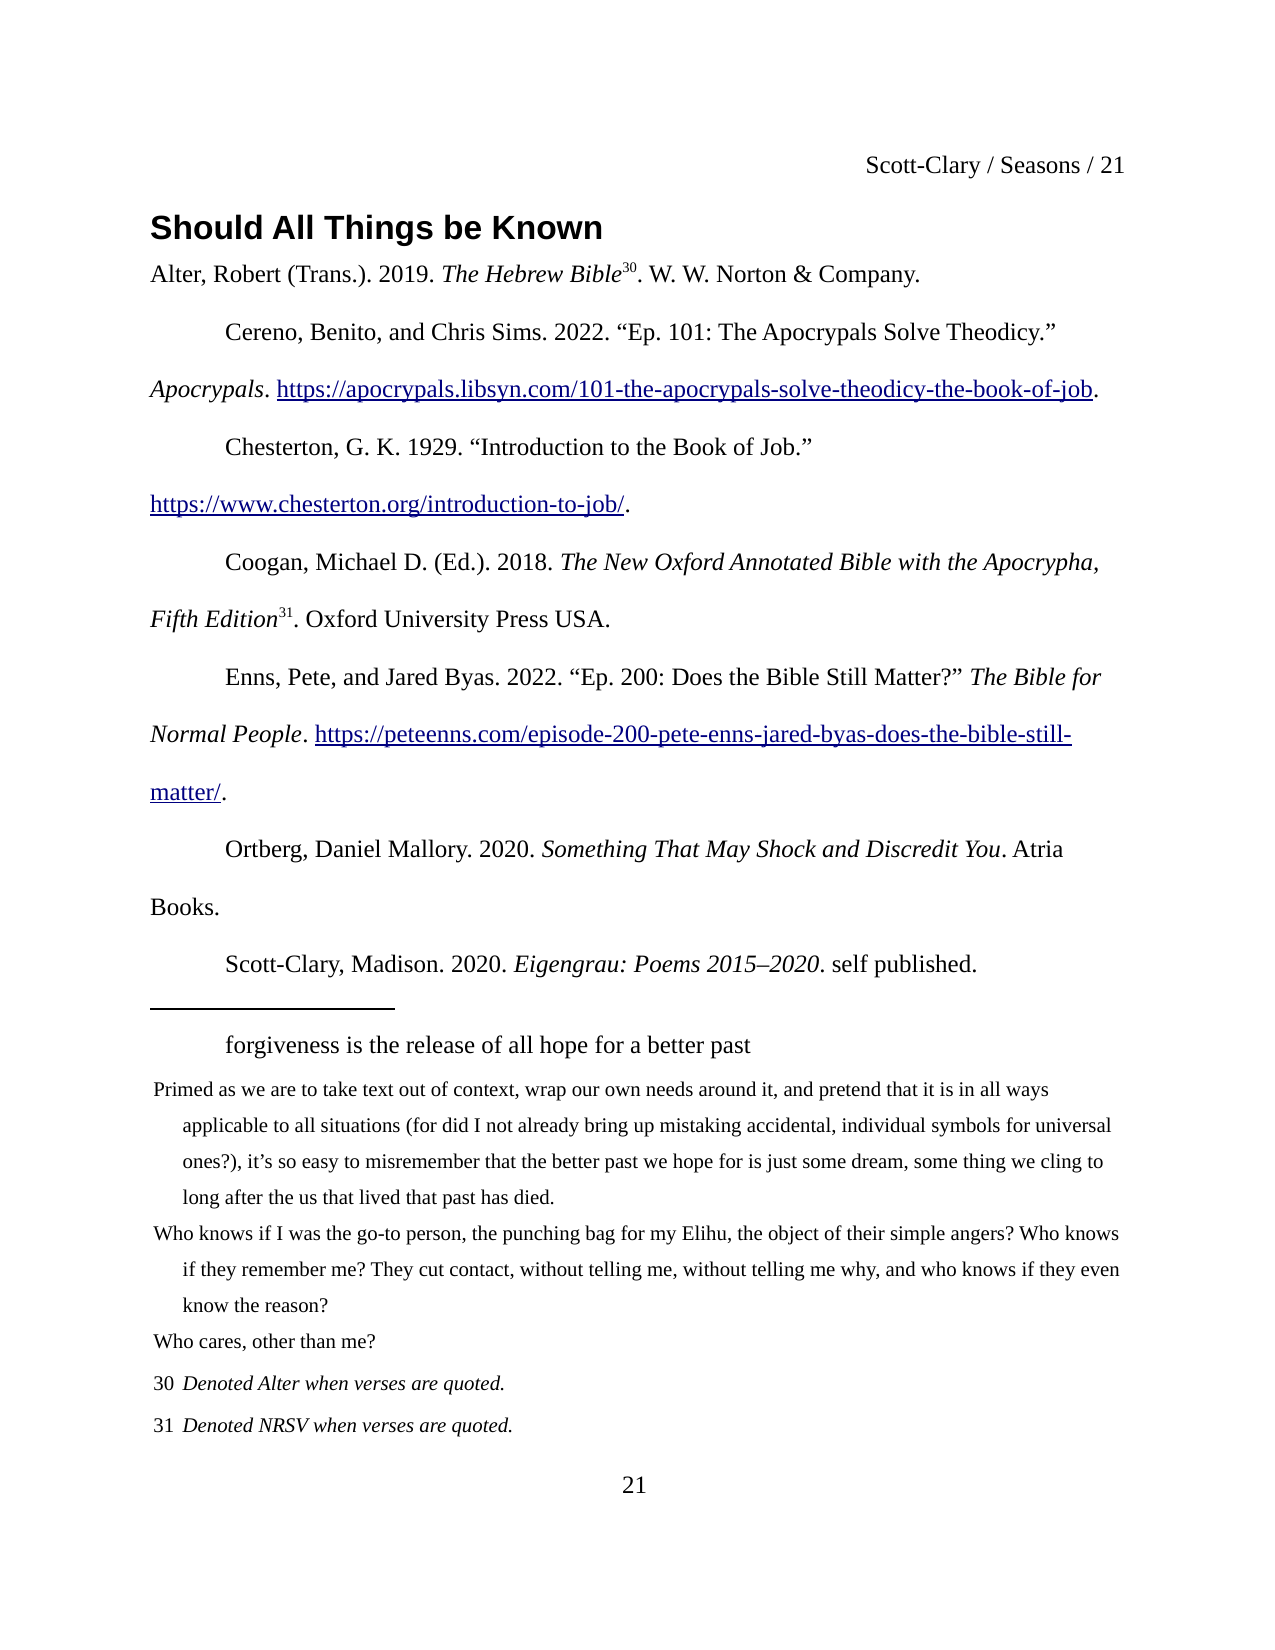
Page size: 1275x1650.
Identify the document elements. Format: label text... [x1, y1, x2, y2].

text Denoted Alter when verses are quoted. [150, 1368, 1125, 1398]
text Scott-Clary, Madison. 2020. Eigengrau: Poems 2015–2020. self published. [150, 949, 1125, 978]
text Alter, Robert (Trans.). 2019. The Hebrew Bible. W. W. Norton & Company. [150, 259, 1125, 288]
text Coogan, Michael D. (Ed.). 2018. The New Oxford Annotated Bible with the Apocrypha, Fifth Edition. Oxford University Press USA. [150, 547, 1125, 633]
text Chesterton, G. K. 1929. “Introduction to the Book of Job.” https://www.chesterton.org/introduction-to-job/. [150, 432, 1125, 518]
text Enns, Pete, and Jared Byas. 2022. “Ep. 200: Does the Bible Still Matter?” The Bible for Normal People. https://peteenns.com/episode-200-pete-enns-jared-byas-does-the-bible-still-matter/. [150, 662, 1125, 806]
text Who cares, other than me? [150, 1326, 1125, 1356]
subtitle Should All Things be Known [150, 208, 1125, 247]
text forgiveness is the release of all hope for a better past [225, 1030, 1125, 1058]
text Primed as we are to take text out of context, wrap our own needs around it, and pretend that it is in all ways applicable to all situations (for did I not already bring up mistaking accidental, individual symbols for universal ones?), it’s so easy to misremember that the better past we hope for is just some dream, some thing we cling to long after the us that lived that past has died. [150, 1073, 1125, 1209]
text Who knows if I was the go-to person, the punching bag for my Elihu, the object of their simple angers? Who knows if they remember me? They cut contact, without telling me, without telling me why, and who knows if they even know the reason? [150, 1218, 1125, 1317]
text Ortberg, Daniel Mallory. 2020. Something That May Shock and Discredit You. Atria Books. [150, 834, 1125, 921]
text Cereno, Benito, and Chris Sims. 2022. “Ep. 101: The Apocrypals Solve Theodicy.” Apocrypals. https://apocrypals.libsyn.com/101-the-apocrypals-solve-theodicy-the-book-of-job. [150, 317, 1125, 403]
text Denoted NRSV when verses are quoted. [150, 1410, 1125, 1440]
